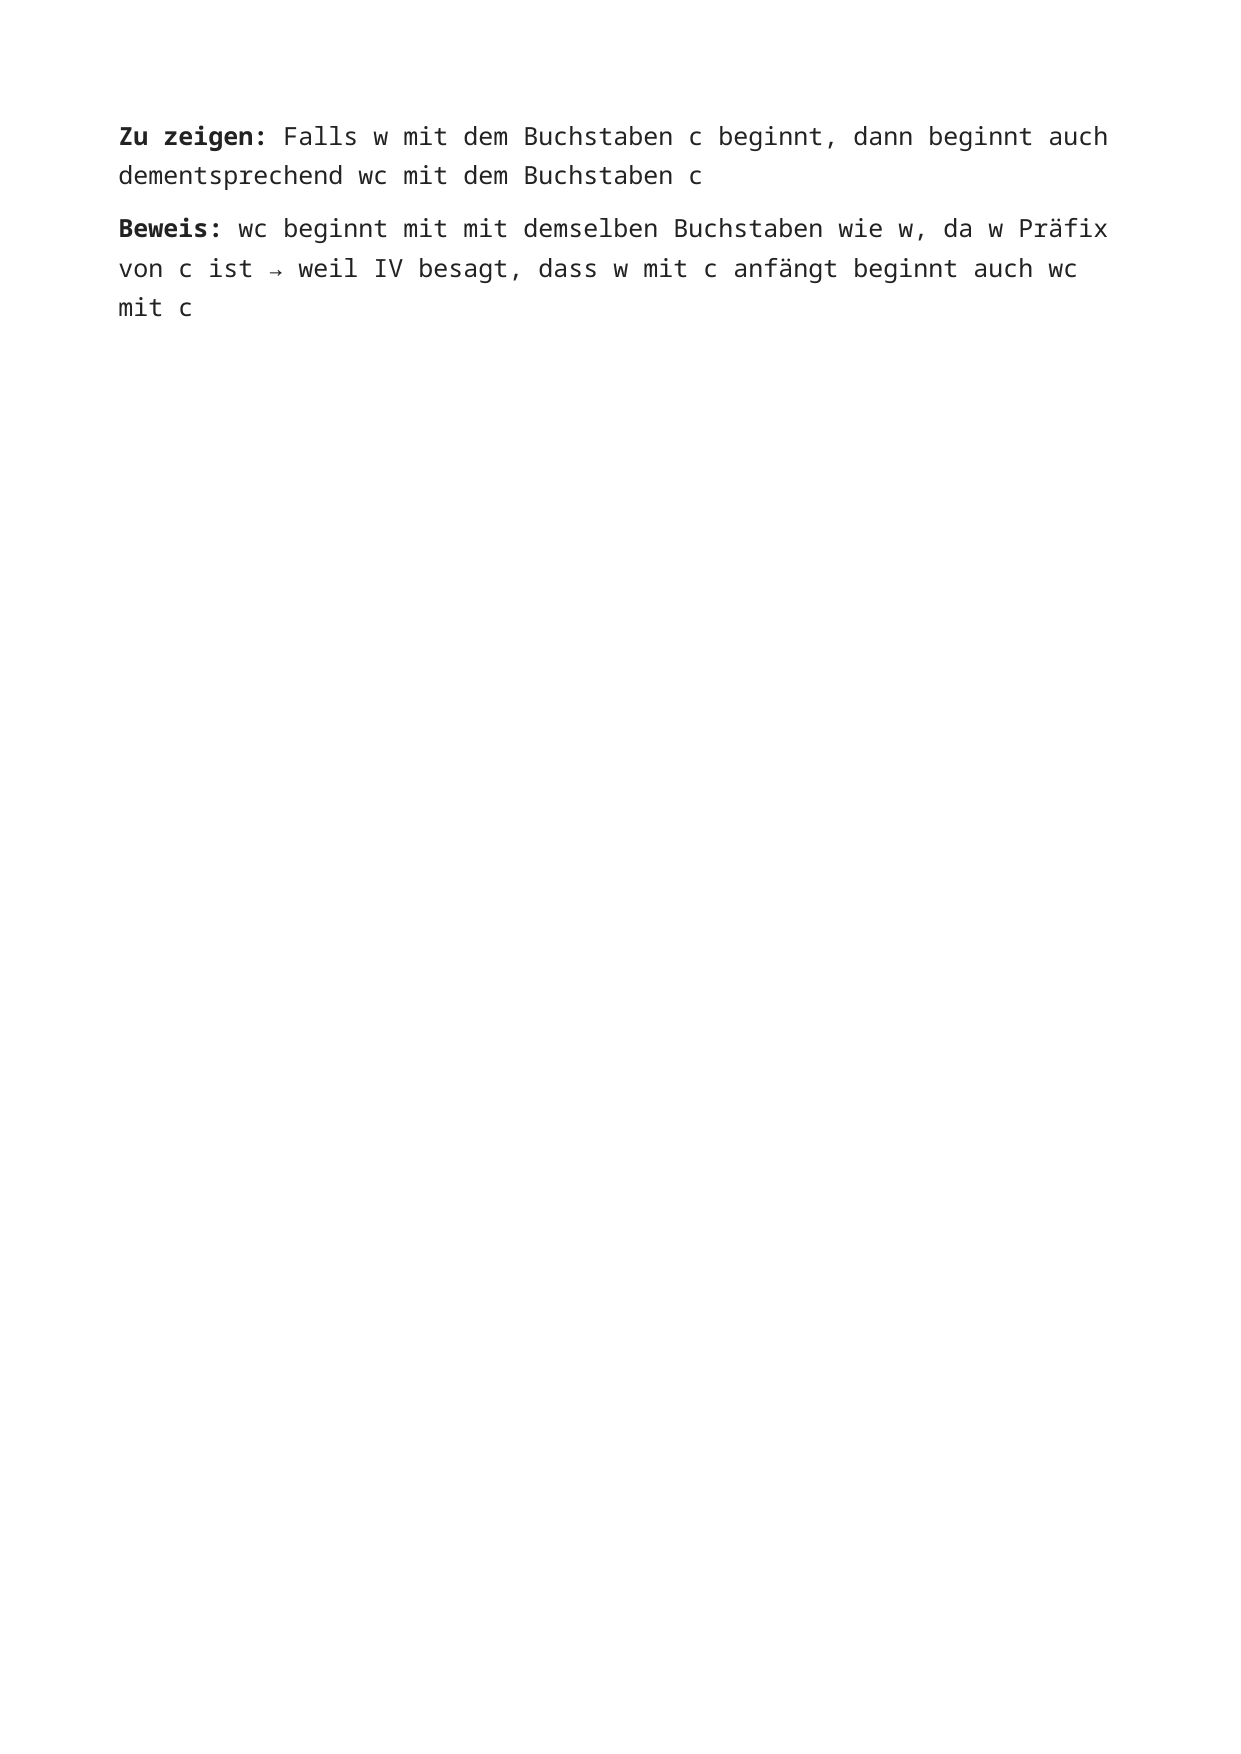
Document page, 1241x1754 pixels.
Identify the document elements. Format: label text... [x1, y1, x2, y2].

text Beweis: wc beginnt mit mit demselben Buchstaben wie w, da w Präfix von c ist → weil IV besagt, dass w mit c anfängt beginnt auch wc mit c [118, 211, 1122, 323]
text Zu zeigen: Falls w mit dem Buchstaben c beginnt, dann beginnt auch dementsprechend wc mit dem Buchstaben c [118, 118, 1122, 191]
